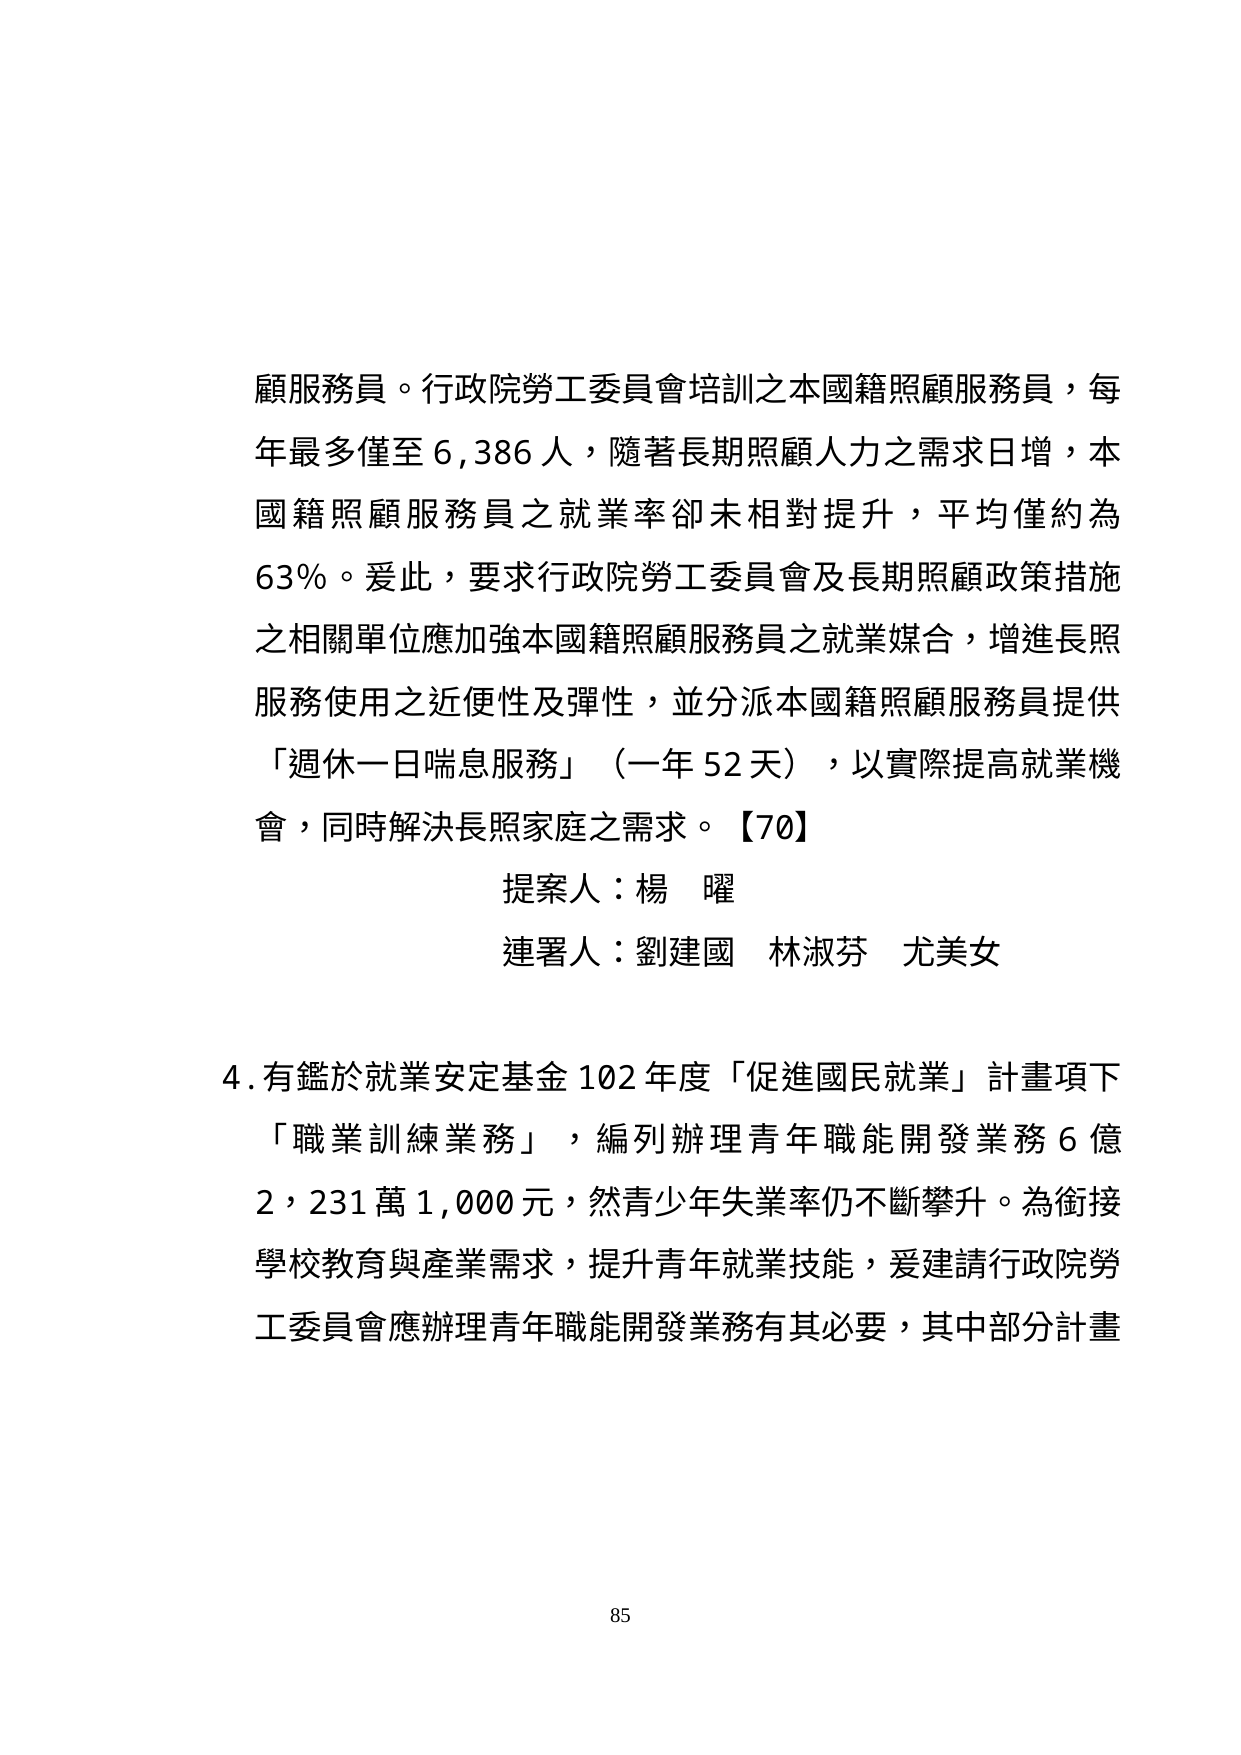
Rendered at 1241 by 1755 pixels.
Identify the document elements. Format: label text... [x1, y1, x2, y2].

text 提案人：楊 曜 [502, 846, 1122, 908]
text 4.有鑑於就業安定基金102年度「促進國民就業」計畫項下「職業訓練業務」，編列辦理青年職能開發業務6億2，231萬1,000元，然青少年失業率仍不斷攀升。為銜接學校教育與產業需求，提升青年就業技能，爰建請行政院勞工委員會應辦理青年職能開發業務有其必要，其中部分計畫 [221, 1033, 1122, 1346]
text 顧服務員。行政院勞工委員會培訓之本國籍照顧服務員，每年最多僅至6,386人，隨著長期照顧人力之需求日增，本國籍照顧服務員之就業率卻未相對提升，平均僅約為63％。爰此，要求行政院勞工委員會及長期照顧政策措施之相關單位應加強本國籍照顧服務員之就業媒合，增進長照服務使用之近便性及彈性，並分派本國籍照顧服務員提供「週休一日喘息服務」（一年52天），以實際提高就業機會，同時解決長照家庭之需求。【70】 [221, 346, 1122, 846]
text 連署人：劉建國 林淑芬 尤美女 [502, 908, 1122, 971]
